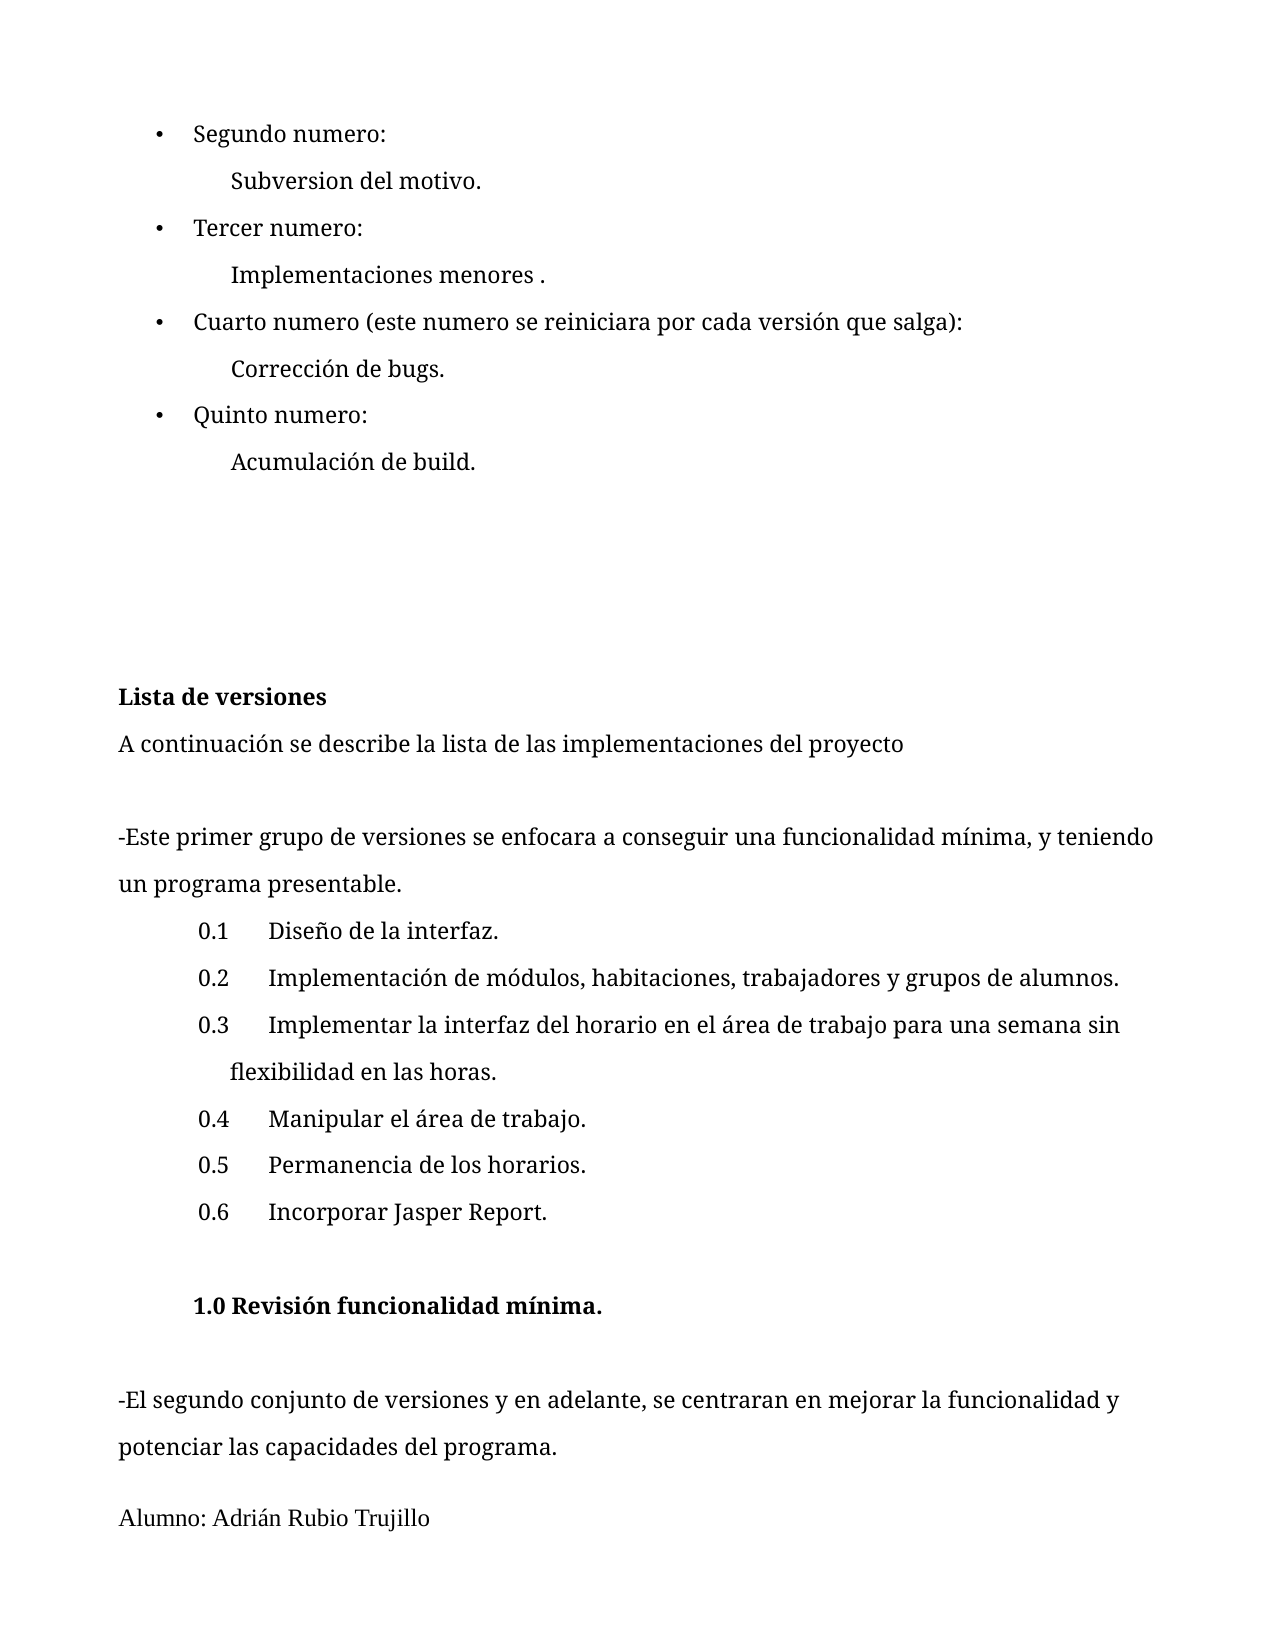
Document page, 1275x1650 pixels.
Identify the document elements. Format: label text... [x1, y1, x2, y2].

list Acumulación de build. [193, 446, 1157, 477]
list Implementaciones menores . [193, 259, 1157, 290]
list Implementación de módulos, habitaciones, trabajadores y grupos de alumnos. [192, 962, 1157, 993]
text A continuación se describe la lista de las implementaciones del proyecto [118, 727, 1157, 759]
list Quinto numero: [156, 399, 1157, 431]
list Corrección de bugs. [193, 352, 1157, 384]
text Lista de versiones [118, 681, 1157, 712]
list Diseño de la interfaz. [192, 915, 1157, 946]
list Manipular el área de trabajo. [192, 1102, 1157, 1134]
list Permanencia de los horarios. [192, 1149, 1157, 1181]
list Subversion del motivo. [193, 165, 1157, 196]
list Segundo numero: [156, 118, 1157, 149]
list Incorporar Jasper Report. [192, 1196, 1157, 1227]
text -Este primer grupo de versiones se enfocara a conseguir una funcionalidad mínima, y teniendo un programa presentable. [118, 821, 1157, 899]
list Tercer numero: [156, 212, 1157, 243]
text 1.0 Revisión funcionalidad mínima. [118, 1290, 1157, 1321]
list Implementar la interfaz del horario en el área de trabajo para una semana sin flexibilidad en las horas. [192, 1009, 1157, 1087]
text -El segundo conjunto de versiones y en adelante, se centraran en mejorar la funcionalidad y potenciar las capacidades del programa. [118, 1384, 1157, 1462]
list Cuarto numero (este numero se reiniciara por cada versión que salga): [156, 306, 1157, 337]
